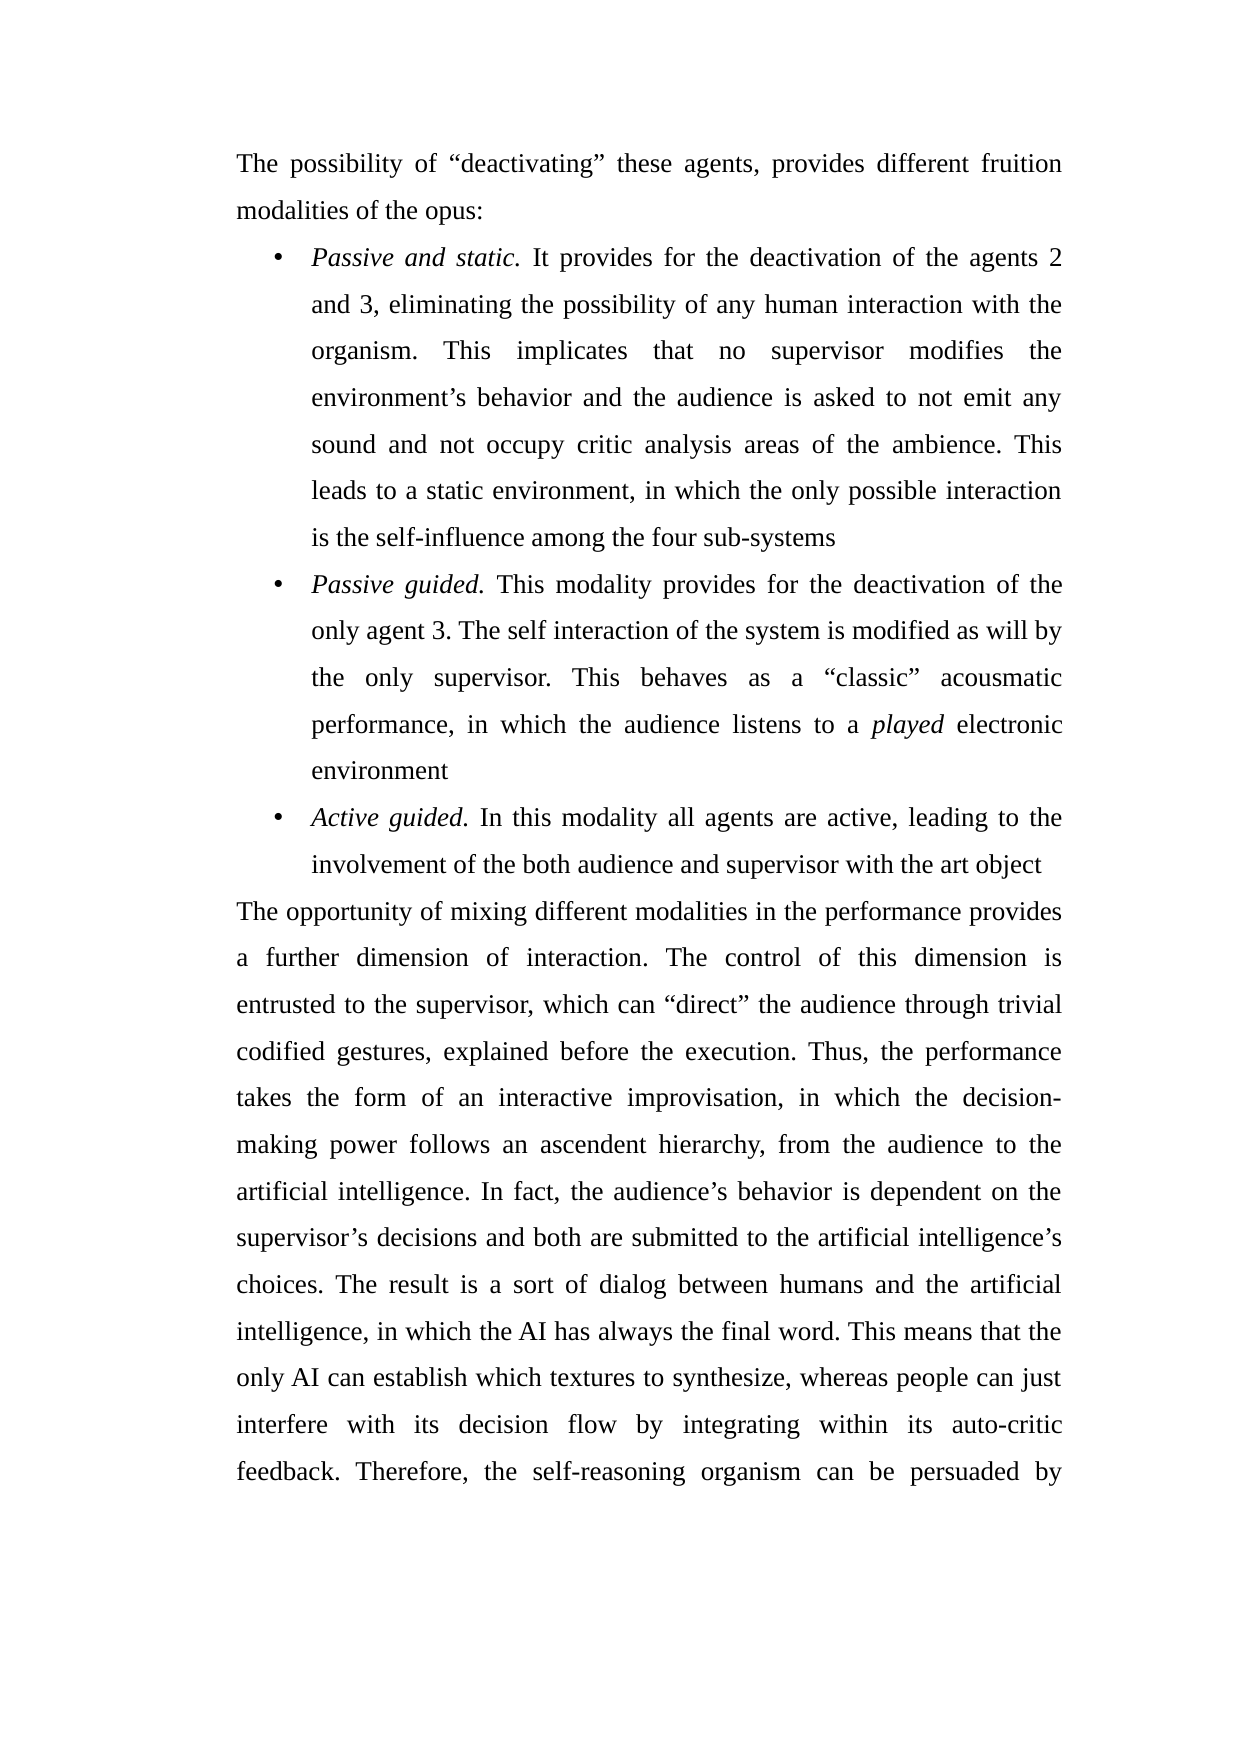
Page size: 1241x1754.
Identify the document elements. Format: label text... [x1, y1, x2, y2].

list Passive guided. This modality provides for the deactivation of the only agent 3. The self interaction of the system is modified as will by the only supervisor. This behaves as a “classic” acousmatic performance, in which the audience listens to a played electronic environment [274, 568, 1063, 786]
list Active guided. In this modality all agents are active, leading to the involvement of the both audience and supervisor with the art object [274, 801, 1063, 879]
text The opportunity of mixing different modalities in the performance provides a further dimension of interaction. The control of this dimension is entrusted to the supervisor, which can “direct” the audience through trivial codified gestures, explained before the execution. Thus, the performance takes the form of an interactive improvisation, in which the decision-making power follows an ascendent hierarchy, from the audience to the artificial intelligence. In fact, the audience’s behavior is dependent on the supervisor’s decisions and both are submitted to the artificial intelligence’s choices. The result is a sort of dialog between humans and the artificial intelligence, in which the AI has always the final word. This means that the only AI can establish which textures to synthesize, whereas people can just interfere with its decision flow by integrating within its auto-critic feedback. Therefore, the self-reasoning organism can be persuaded by [236, 894, 1063, 1486]
list Passive and static. It provides for the deactivation of the agents 2 and 3, eliminating the possibility of any human interaction with the organism. This implicates that no supervisor modifies the environment’s behavior and the audience is asked to not emit any sound and not occupy critic analysis areas of the ambience. This leads to a static environment, in which the only possible interaction is the self-influence among the four sub-systems [274, 241, 1063, 552]
text The possibility of “deactivating” these agents, provides different fruition modalities of the opus: [236, 148, 1063, 225]
